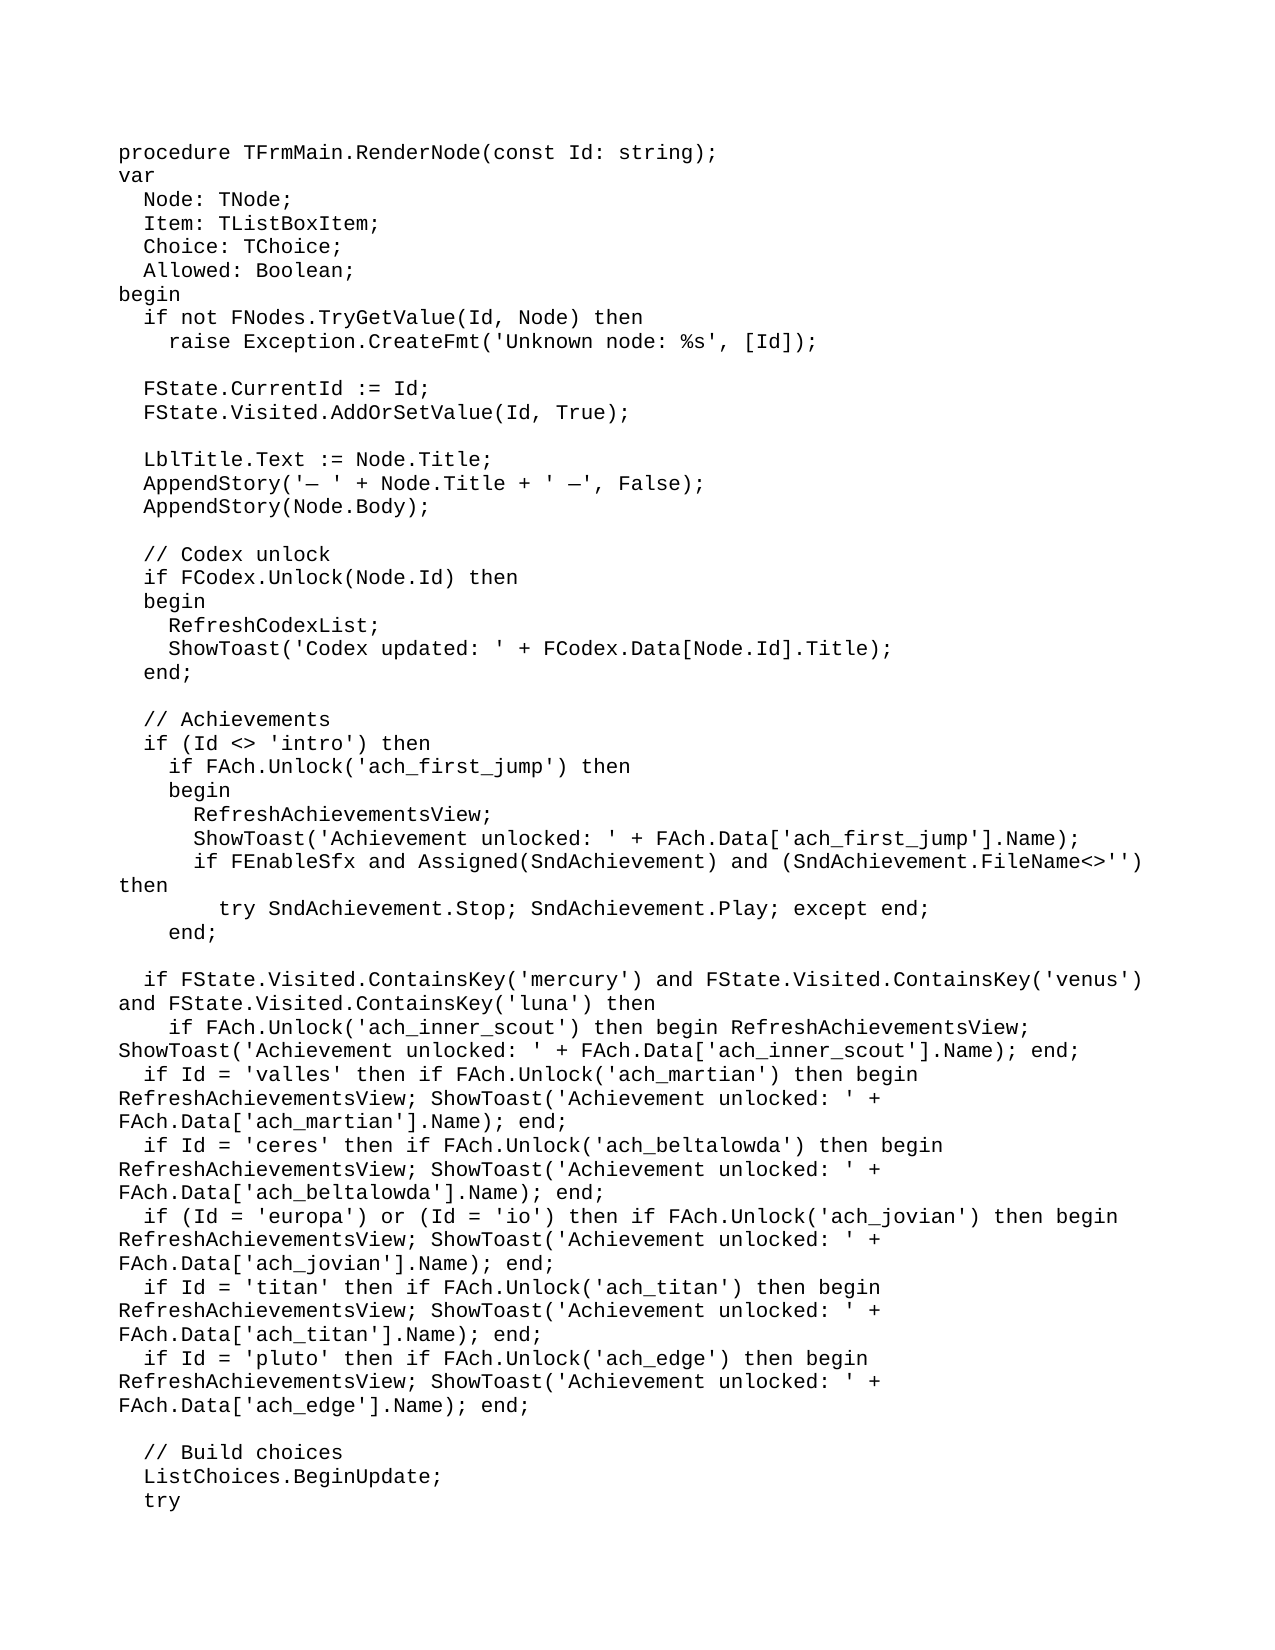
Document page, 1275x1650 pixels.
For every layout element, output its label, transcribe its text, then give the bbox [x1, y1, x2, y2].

text FState.CurrentId := Id; [118, 378, 1157, 402]
text var [118, 165, 1157, 189]
text // Achievements [118, 709, 1157, 733]
text end; [118, 662, 1157, 686]
text Choice: TChoice; [118, 236, 1157, 260]
text if Id = 'valles' then if FAch.Unlock('ach_martian') then begin RefreshAchievementsView; ShowToast('Achievement unlocked: ' + FAch.Data['ach_martian'].Name); end; [118, 1064, 1157, 1135]
text try [118, 1489, 1157, 1513]
text Allowed: Boolean; [118, 260, 1157, 284]
text begin [118, 591, 1157, 615]
text end; [118, 922, 1157, 946]
text LblTitle.Text := Node.Title; [118, 449, 1157, 473]
text if (Id = 'europa') or (Id = 'io') then if FAch.Unlock('ach_jovian') then begin RefreshAchievementsView; ShowToast('Achievement unlocked: ' + FAch.Data['ach_jovian'].Name); end; [118, 1206, 1157, 1277]
text begin [118, 284, 1157, 307]
text RefreshCodexList; [118, 615, 1157, 638]
text raise Exception.CreateFmt('Unknown node: %s', [Id]); [118, 331, 1157, 354]
text ListChoices.BeginUpdate; [118, 1466, 1157, 1489]
text if not FNodes.TryGetValue(Id, Node) then [118, 307, 1157, 331]
text if FAch.Unlock('ach_inner_scout') then begin RefreshAchievementsView; ShowToast('Achievement unlocked: ' + FAch.Data['ach_inner_scout'].Name); end; [118, 1017, 1157, 1064]
text AppendStory('— ' + Node.Title + ' —', False); [118, 473, 1157, 496]
text begin [118, 780, 1157, 804]
text // Codex unlock [118, 544, 1157, 567]
text if Id = 'titan' then if FAch.Unlock('ach_titan') then begin RefreshAchievementsView; ShowToast('Achievement unlocked: ' + FAch.Data['ach_titan'].Name); end; [118, 1277, 1157, 1348]
text AppendStory(Node.Body); [118, 496, 1157, 520]
text FState.Visited.AddOrSetValue(Id, True); [118, 402, 1157, 426]
text if FCodex.Unlock(Node.Id) then [118, 567, 1157, 591]
text // Build choices [118, 1442, 1157, 1466]
text if (Id <> 'intro') then [118, 733, 1157, 757]
text if Id = 'pluto' then if FAch.Unlock('ach_edge') then begin RefreshAchievementsView; ShowToast('Achievement unlocked: ' + FAch.Data['ach_edge'].Name); end; [118, 1348, 1157, 1419]
text Node: TNode; [118, 189, 1157, 213]
text if FAch.Unlock('ach_first_jump') then [118, 757, 1157, 780]
text if Id = 'ceres' then if FAch.Unlock('ach_beltalowda') then begin RefreshAchievementsView; ShowToast('Achievement unlocked: ' + FAch.Data['ach_beltalowda'].Name); end; [118, 1135, 1157, 1206]
text ShowToast('Achievement unlocked: ' + FAch.Data['ach_first_jump'].Name); [118, 827, 1157, 851]
text RefreshAchievementsView; [118, 804, 1157, 827]
text if FEnableSfx and Assigned(SndAchievement) and (SndAchievement.FileName<>'') then [118, 851, 1157, 898]
text Item: TListBoxItem; [118, 213, 1157, 236]
text try SndAchievement.Stop; SndAchievement.Play; except end; [118, 898, 1157, 922]
text procedure TFrmMain.RenderNode(const Id: string); [118, 142, 1157, 165]
text ShowToast('Codex updated: ' + FCodex.Data[Node.Id].Title); [118, 638, 1157, 662]
text if FState.Visited.ContainsKey('mercury') and FState.Visited.ContainsKey('venus') and FState.Visited.ContainsKey('luna') then [118, 969, 1157, 1017]
